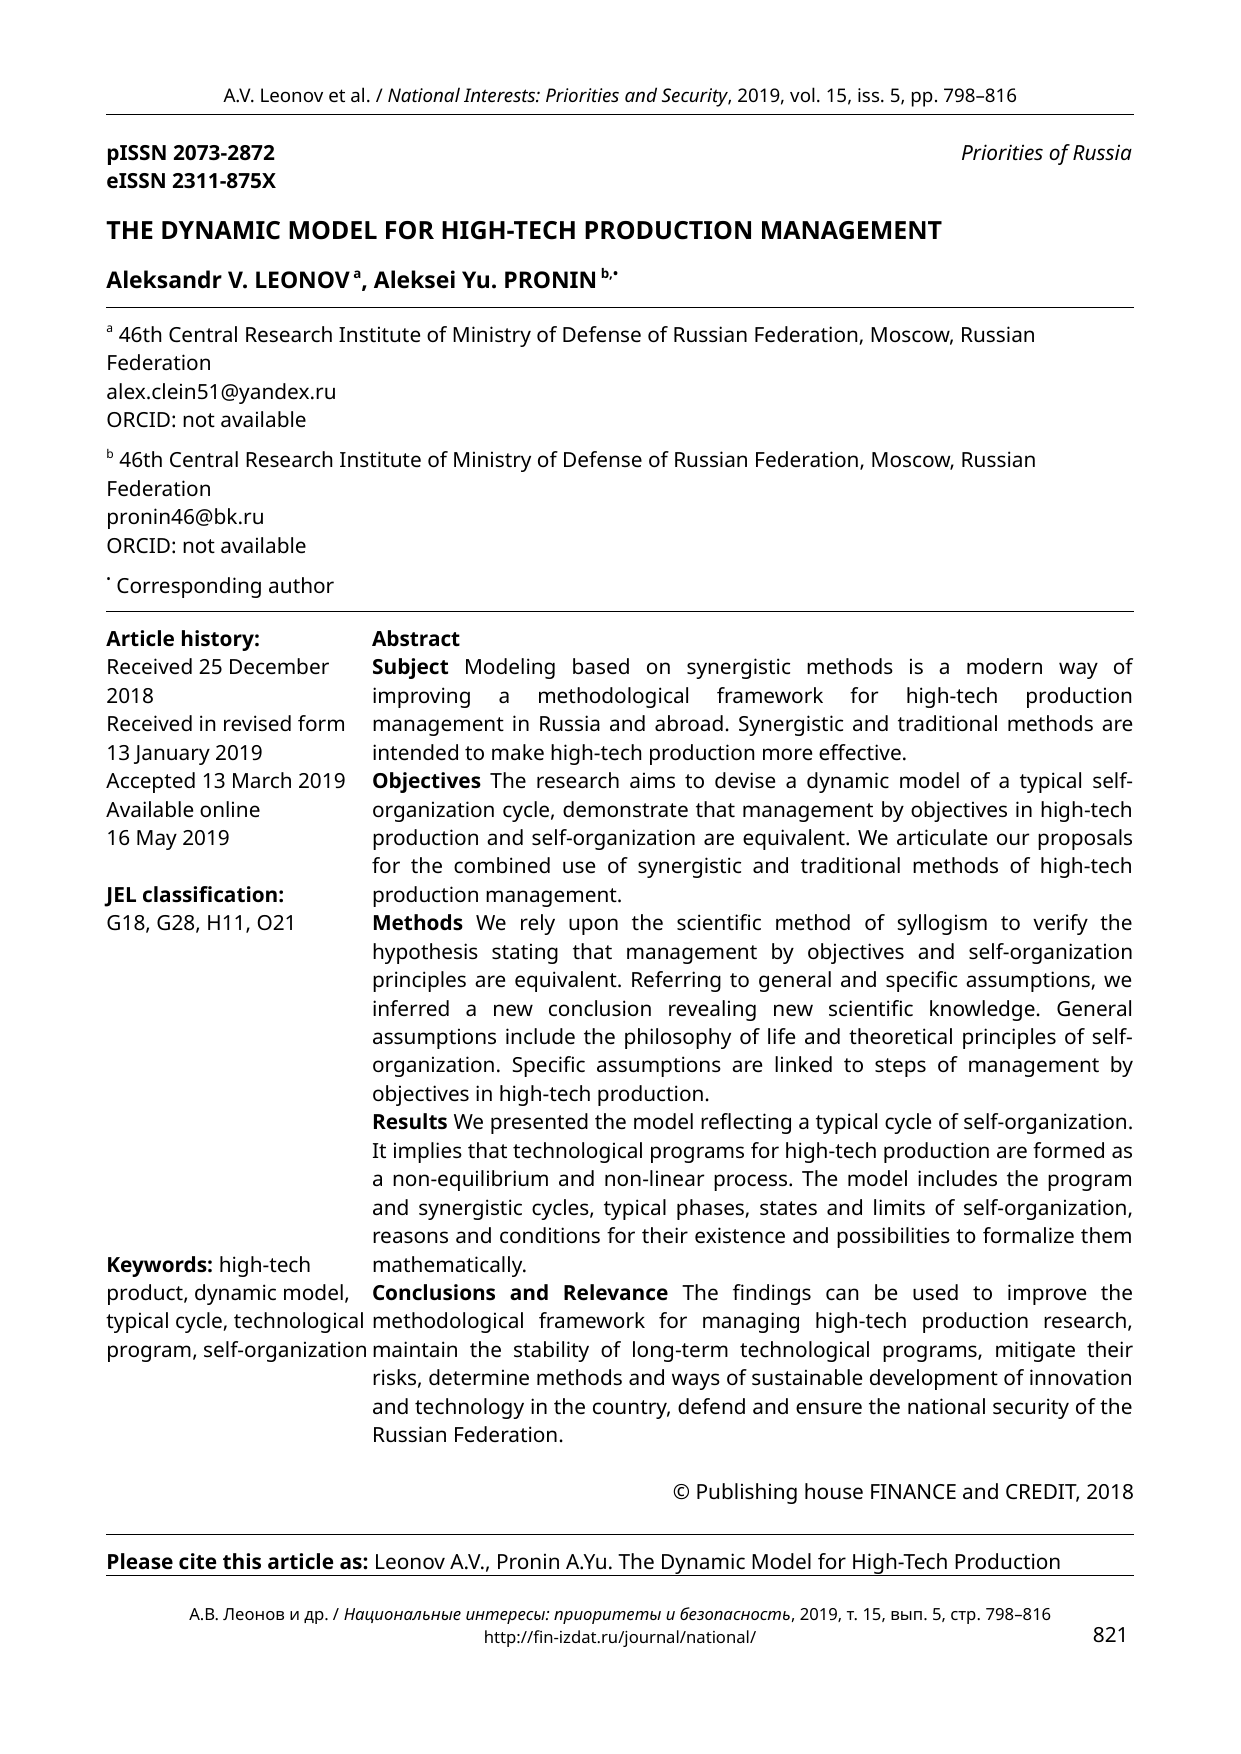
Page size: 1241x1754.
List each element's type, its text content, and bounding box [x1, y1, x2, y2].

table_header pISSN 2073-2872 eISSN 2311-875X [106, 132, 620, 201]
text Aleksandr V. LEONOV a, Aleksei Yu. PRONIN b,• [106, 264, 1134, 295]
subtitle THE DYNAMIC MODEL FOR HIGH-TECH PRODUCTION MANAGEMENT [106, 212, 1134, 246]
table_header Abstract Subject Modeling based on synergistic methods is a modern way of improving a methodological framework for high-tech production management in Russia and abroad. Synergistic and traditional methods are intended to make high-tech production more effective. Objectives The research aims to devise a dynamic model of a typical self-organization cycle, demonstrate that management by objectives in high-tech production and self-organization are equivalent. We articulate our proposals for the combined use of synergistic and traditional methods of high-tech production management. Methods We rely upon the scientific method of syllogism to verify the hypothesis stating that management by objectives and self-organization principles are equivalent. Referring to general and specific assumptions, we inferred a new conclusion revealing new scientific knowledge. General assumptions include the philosophy of life and theoretical principles of self-organization. Specific assumptions are linked to steps of management by objectives in high-tech production. Results We presented the model reflecting a typical cycle of self-organization. It implies that technological programs for high-tech production are formed as a non-equilibrium and non-linear process. The model includes the program and synergistic cycles, typical phases, states and limits of self-organization, reasons and conditions for their existence and possibilities to formalize them mathematically. Conclusions and Relevance The findings can be used to improve the methodological framework for managing high-tech production research, maintain the stability of long-term technological programs, mitigate their risks, determine methods and ways of sustainable development of innovation and technology in the country, defend and ensure the national security of the Russian Federation. © Publishing house FINANCE and CREDIT, 2018 [372, 612, 1134, 1534]
table_header Article history: Received 25 December 2018 Received in revised form 13 January 2019 Accepted 13 March 2019 Available online 16 May 2019 JEL classification: G18, G28, H11, O21 Keywords: high-tech product, dynamic model, typical cycle, technological program, self-organization [106, 612, 372, 1534]
table_header Priorities of Russia [620, 132, 1134, 201]
table_cell Please cite this article as: Leonov A.V., Pronin A.Yu. The Dynamic Model for High-Tech Production [106, 1535, 1134, 1575]
table_header a 46th Central Research Institute of Ministry of Defense of Russian Federation, Moscow, Russian Federation alex.clein51@yandex.ru ORCID: not available b 46th Central Research Institute of Ministry of Defense of Russian Federation, Moscow, Russian Federation pronin46@bk.ru ORCID: not available • Corresponding author [106, 308, 1134, 611]
